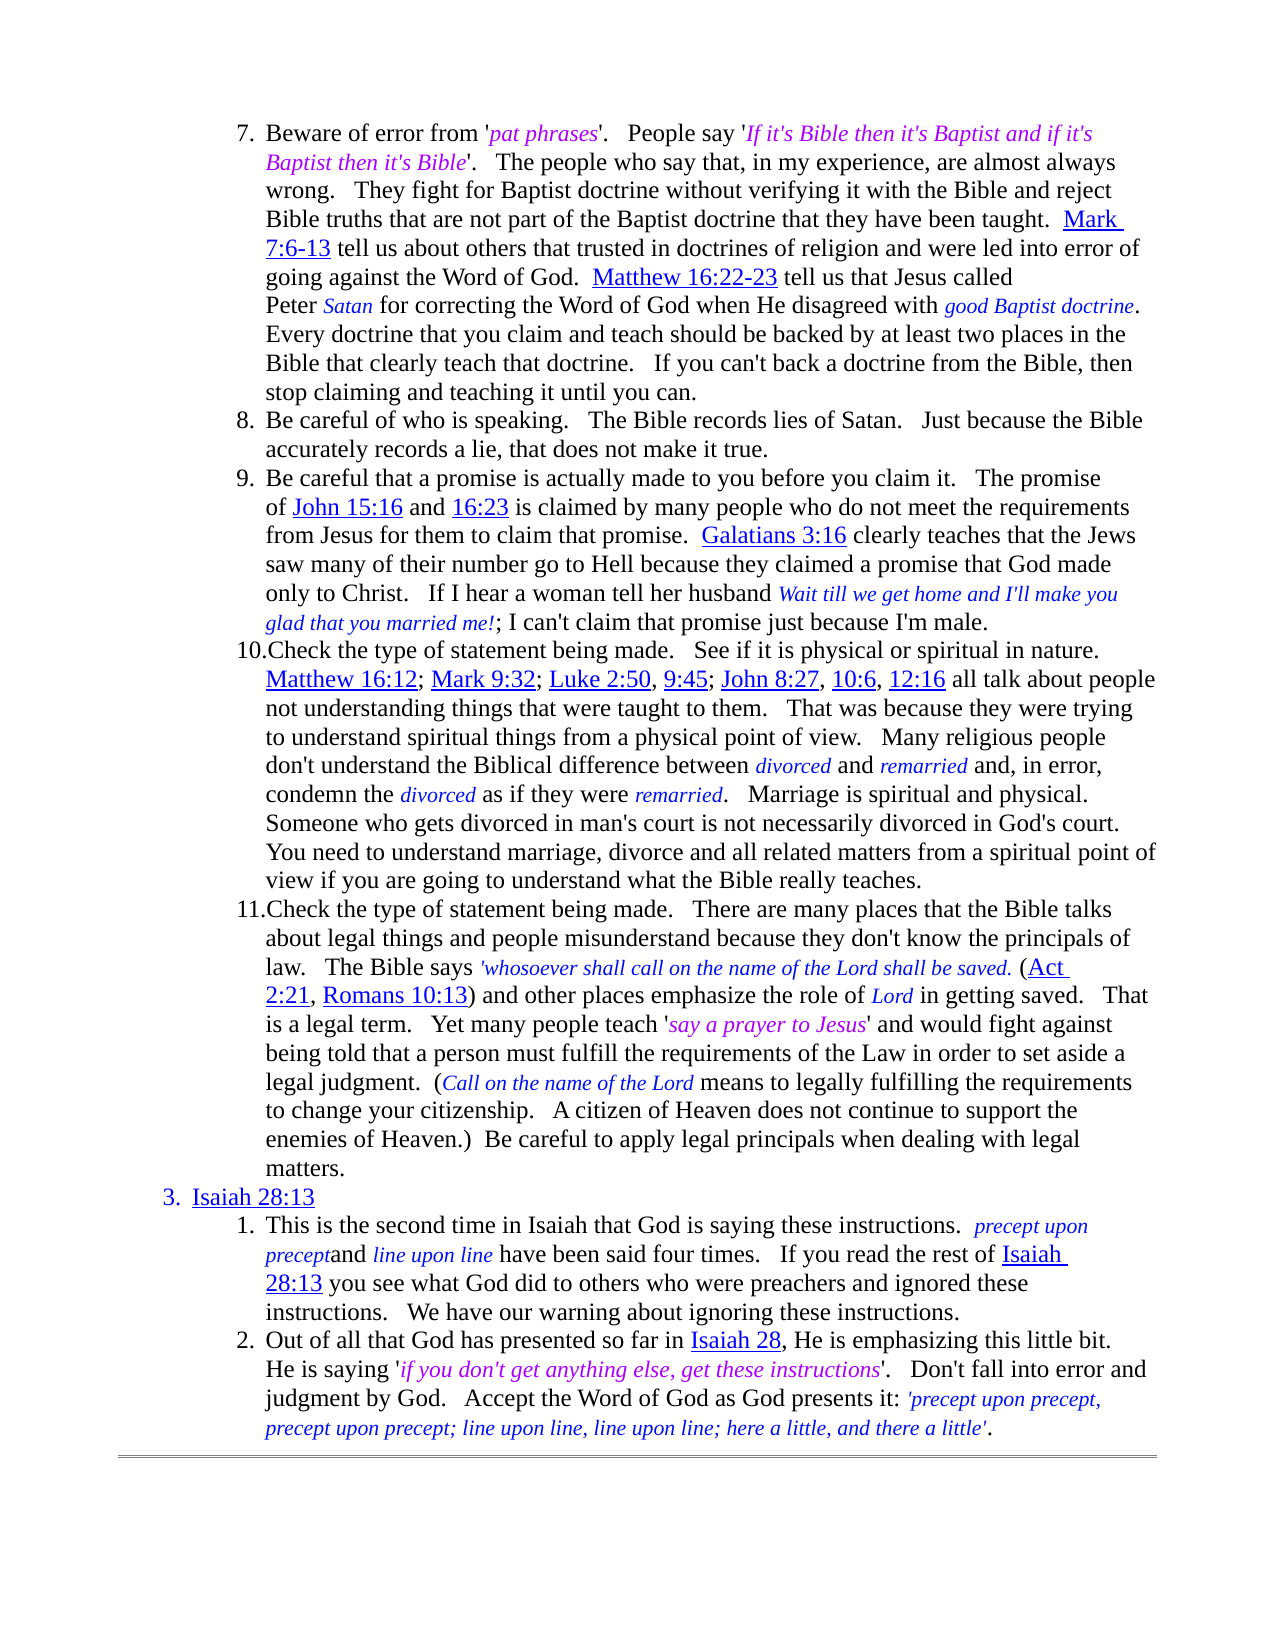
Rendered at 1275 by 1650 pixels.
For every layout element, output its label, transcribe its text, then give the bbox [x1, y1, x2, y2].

list Check the type of statement being made. There are many places that the Bible talks about legal things and people misunderstand because they don't know the principals of law. The Bible says 'whosoever shall call on the name of the Lord shall be saved. (Act 2:21, Romans 10:13) and other places emphasize the role of Lord in getting saved. That is a legal term. Yet many people teach 'say a prayer to Jesus' and would fight against being told that a person must fulfill the requirements of the Law in order to set aside a legal judgment. (Call on the name of the Lord means to legally fulfilling the requirements to change your citizenship. A citizen of Heaven does not continue to support the enemies of Heaven.) Be careful to apply legal principals when dealing with legal matters. [236, 894, 1157, 1182]
list Be careful of who is speaking. The Bible records lies of Satan. Just because the Bible accurately records a lie, that does not make it true. [236, 406, 1157, 463]
list Check the type of statement being made. See if it is physical or spiritual in nature. Matthew 16:12; Mark 9:32; Luke 2:50, 9:45; John 8:27, 10:6, 12:16 all talk about people not understanding things that were taught to them. That was because they were trying to understand spiritual things from a physical point of view. Many religious people don't understand the Biblical difference between divorced and remarried and, in error, condemn the divorced as if they were remarried. Marriage is spiritual and physical. Someone who gets divorced in man's court is not necessarily divorced in God's court. You need to understand marriage, divorce and all related matters from a spiritual point of view if you are going to understand what the Bible really teaches. [236, 636, 1157, 894]
list Beware of error from 'pat phrases'. People say 'If it's Bible then it's Baptist and if it's Baptist then it's Bible'. The people who say that, in my experience, are almost always wrong. They fight for Baptist doctrine without verifying it with the Bible and reject Bible truths that are not part of the Baptist doctrine that they have been taught. Mark 7:6-13 tell us about others that trusted in doctrines of religion and were led into error of going against the Word of God. Matthew 16:22-23 tell us that Jesus called Peter Satan for correcting the Word of God when He disagreed with good Baptist doctrine. Every doctrine that you claim and teach should be backed by at least two places in the Bible that clearly teach that doctrine. If you can't back a doctrine from the Bible, then stop claiming and teaching it until you can. [236, 118, 1157, 406]
list Out of all that God has presented so far in Isaiah 28, He is emphasizing this little bit. He is saying 'if you don't get anything else, get these instructions'. Don't fall into error and judgment by God. Accept the Word of God as God presents it: 'precept upon precept, precept upon precept; line upon line, line upon line; here a little, and there a little'. [236, 1326, 1157, 1441]
list Isaiah 28:13 [162, 1182, 1157, 1211]
list Be careful that a promise is actually made to you before you claim it. The promise of John 15:16 and 16:23 is claimed by many people who do not meet the requirements from Jesus for them to claim that promise. Galatians 3:16 clearly teaches that the Jews saw many of their number go to Hell because they claimed a promise that God made only to Christ. If I hear a woman tell her husband Wait till we get home and I'll make you glad that you married me!; I can't claim that promise just because I'm male. [236, 463, 1157, 636]
list This is the second time in Isaiah that God is saying these instructions. precept upon preceptand line upon line have been said four times. If you read the rest of Isaiah 28:13 you see what God did to others who were preachers and ignored these instructions. We have our warning about ignoring these instructions. [236, 1211, 1157, 1326]
